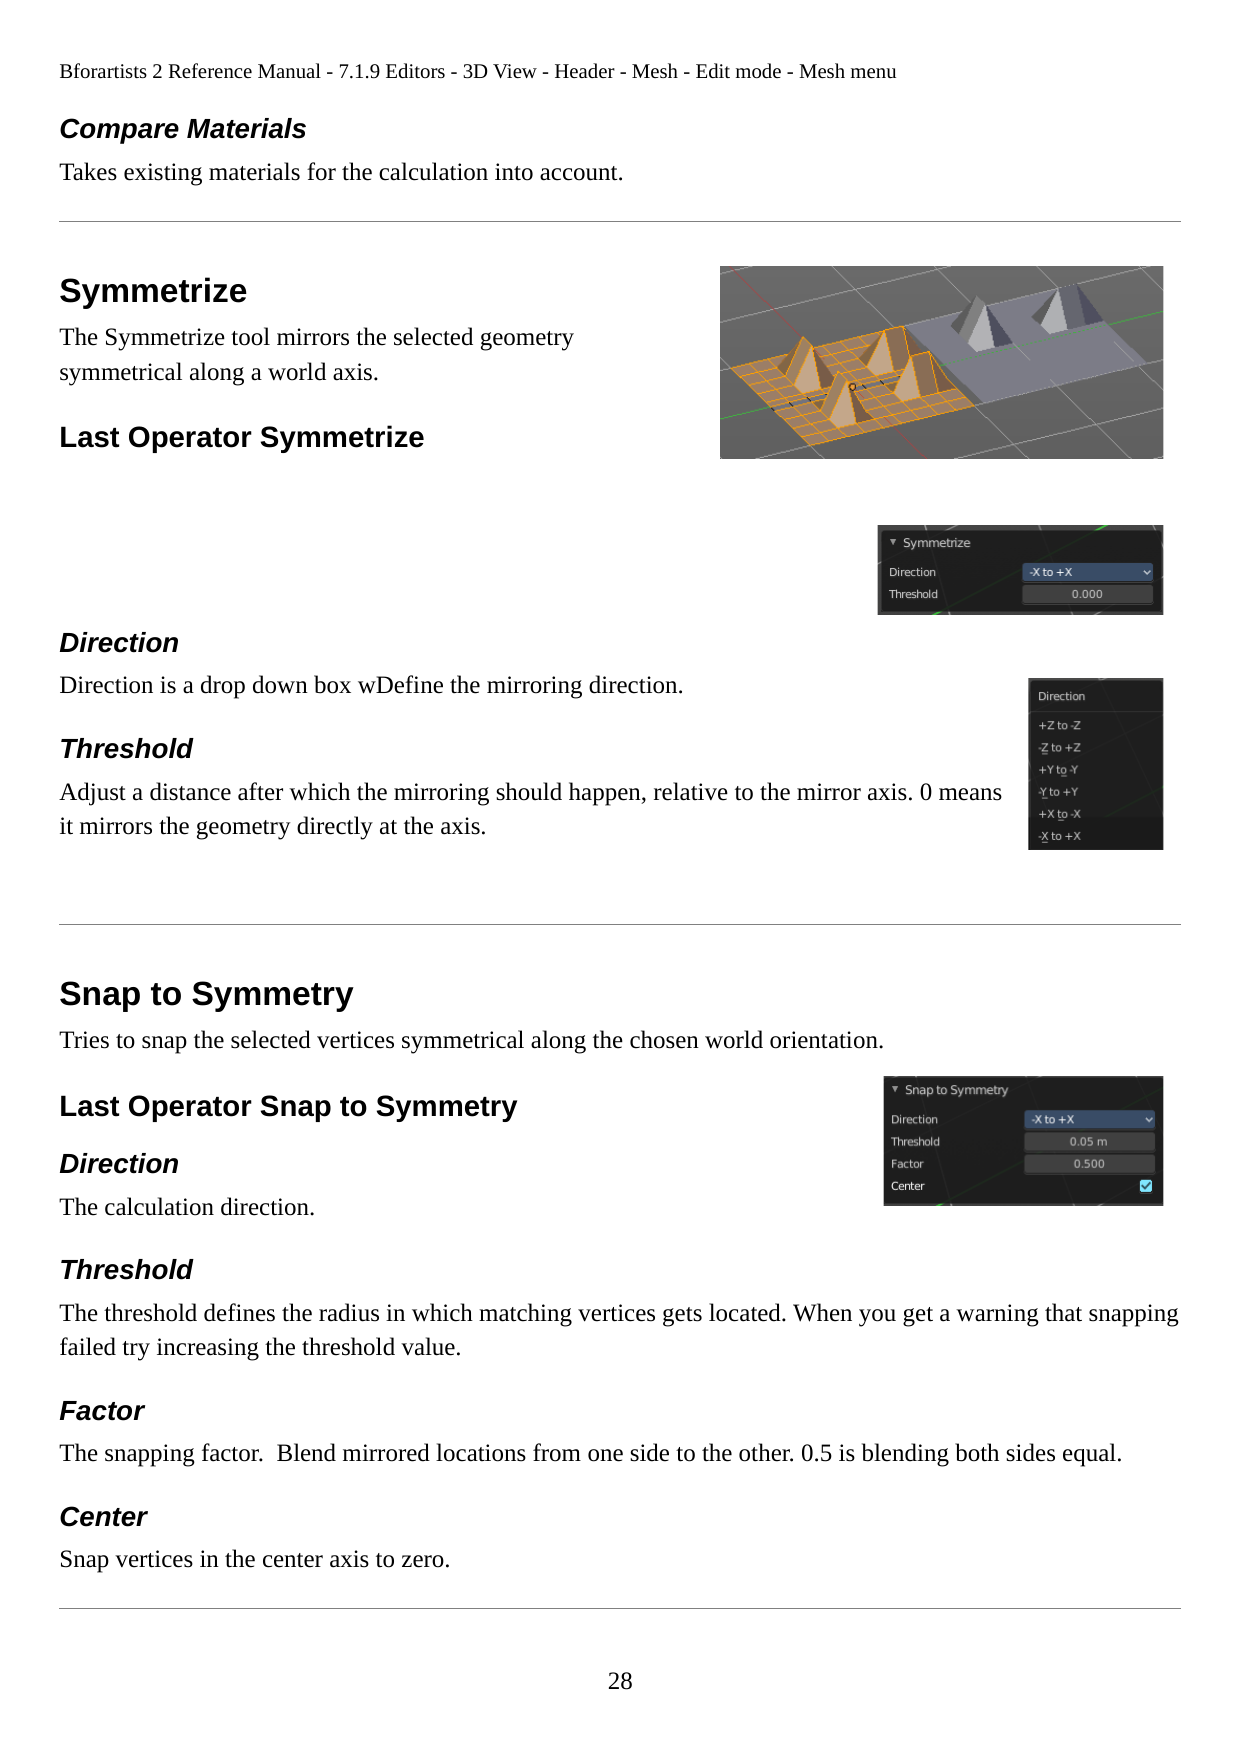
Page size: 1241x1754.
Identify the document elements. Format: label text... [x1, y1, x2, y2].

subtitle Last Operator Symmetrize [59, 420, 720, 454]
text Snap vertices in the center axis to zero. [59, 1544, 1181, 1573]
subtitle Snap to Symmetry [59, 974, 1181, 1013]
subtitle [1164, 1148, 1181, 1179]
text Tries to snap the selected vertices symmetrical along the chosen world orientation. [59, 1025, 1181, 1054]
picture [720, 266, 1164, 459]
subtitle Direction [59, 1148, 883, 1179]
text The calculation direction. [59, 1192, 1181, 1221]
subtitle Factor [59, 1394, 1181, 1426]
text Direction is a drop down box wDefine the mirroring direction. [59, 671, 1181, 699]
subtitle Threshold [59, 732, 1028, 764]
text Takes existing materials for the calculation into account. [59, 157, 1181, 186]
text The snapping factor. Blend mirrored locations from one side to the other. 0.5 is blending both sides equal. [59, 1438, 1181, 1467]
subtitle Symmetrize [59, 271, 720, 310]
subtitle [1164, 271, 1181, 310]
subtitle Center [59, 1500, 1181, 1532]
text The threshold defines the radius in which matching vertices gets located. When you get a warning that snapping failed try increasing the threshold value. [59, 1298, 1181, 1361]
picture [877, 525, 1164, 615]
subtitle [1164, 732, 1181, 764]
picture [883, 1076, 1164, 1206]
subtitle Last Operator Snap to Symmetry [59, 1089, 883, 1123]
subtitle [1164, 420, 1181, 454]
subtitle Direction [59, 626, 1181, 658]
text The Symmetrize tool mirrors the selected geometry symmetrical along a world axis. [59, 322, 720, 385]
text Adjust a distance after which the mirroring should happen, relative to the mirror axis. 0 means it mirrors the geometry directly at the axis. [59, 777, 1028, 840]
picture [1028, 678, 1164, 850]
subtitle Compare Materials [59, 113, 1181, 144]
subtitle Threshold [59, 1254, 1181, 1286]
